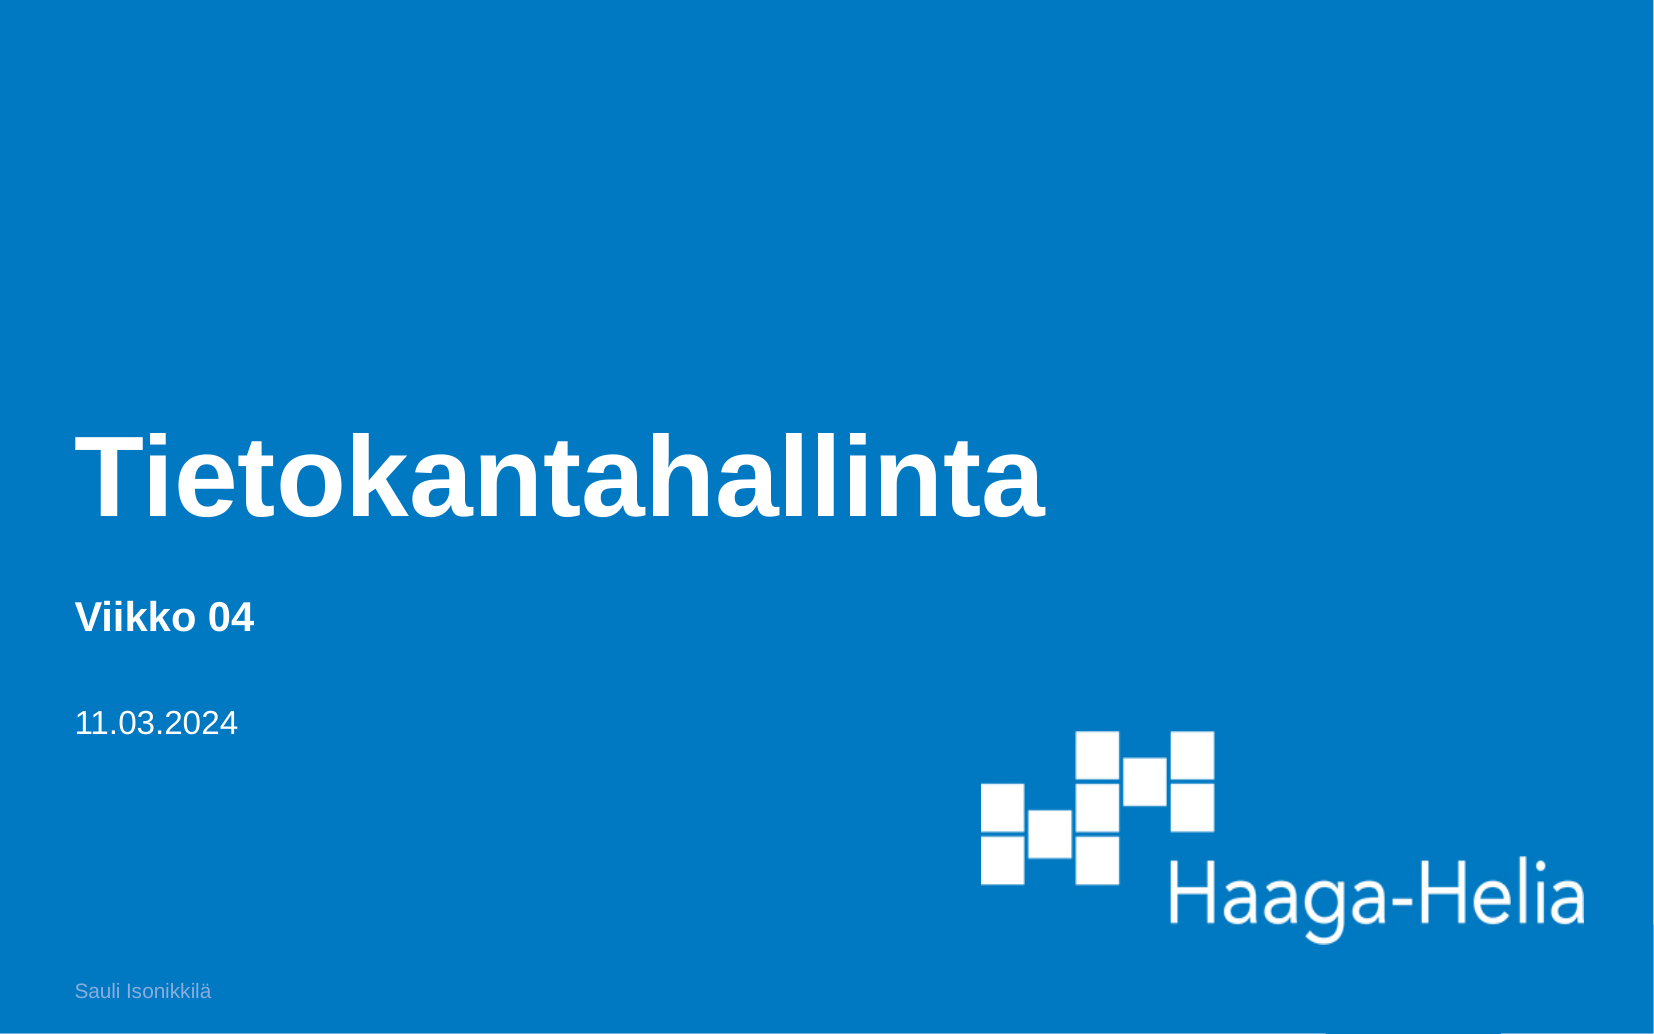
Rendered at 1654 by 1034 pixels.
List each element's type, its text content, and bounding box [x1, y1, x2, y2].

title Tietokantahallinta [74, 267, 1584, 540]
list Viikko 04 [74, 595, 1584, 684]
picture [981, 731, 1584, 945]
footer Sauli Isonikkilä [74, 947, 1326, 1003]
slide_number 11.03.2024 [74, 685, 486, 741]
